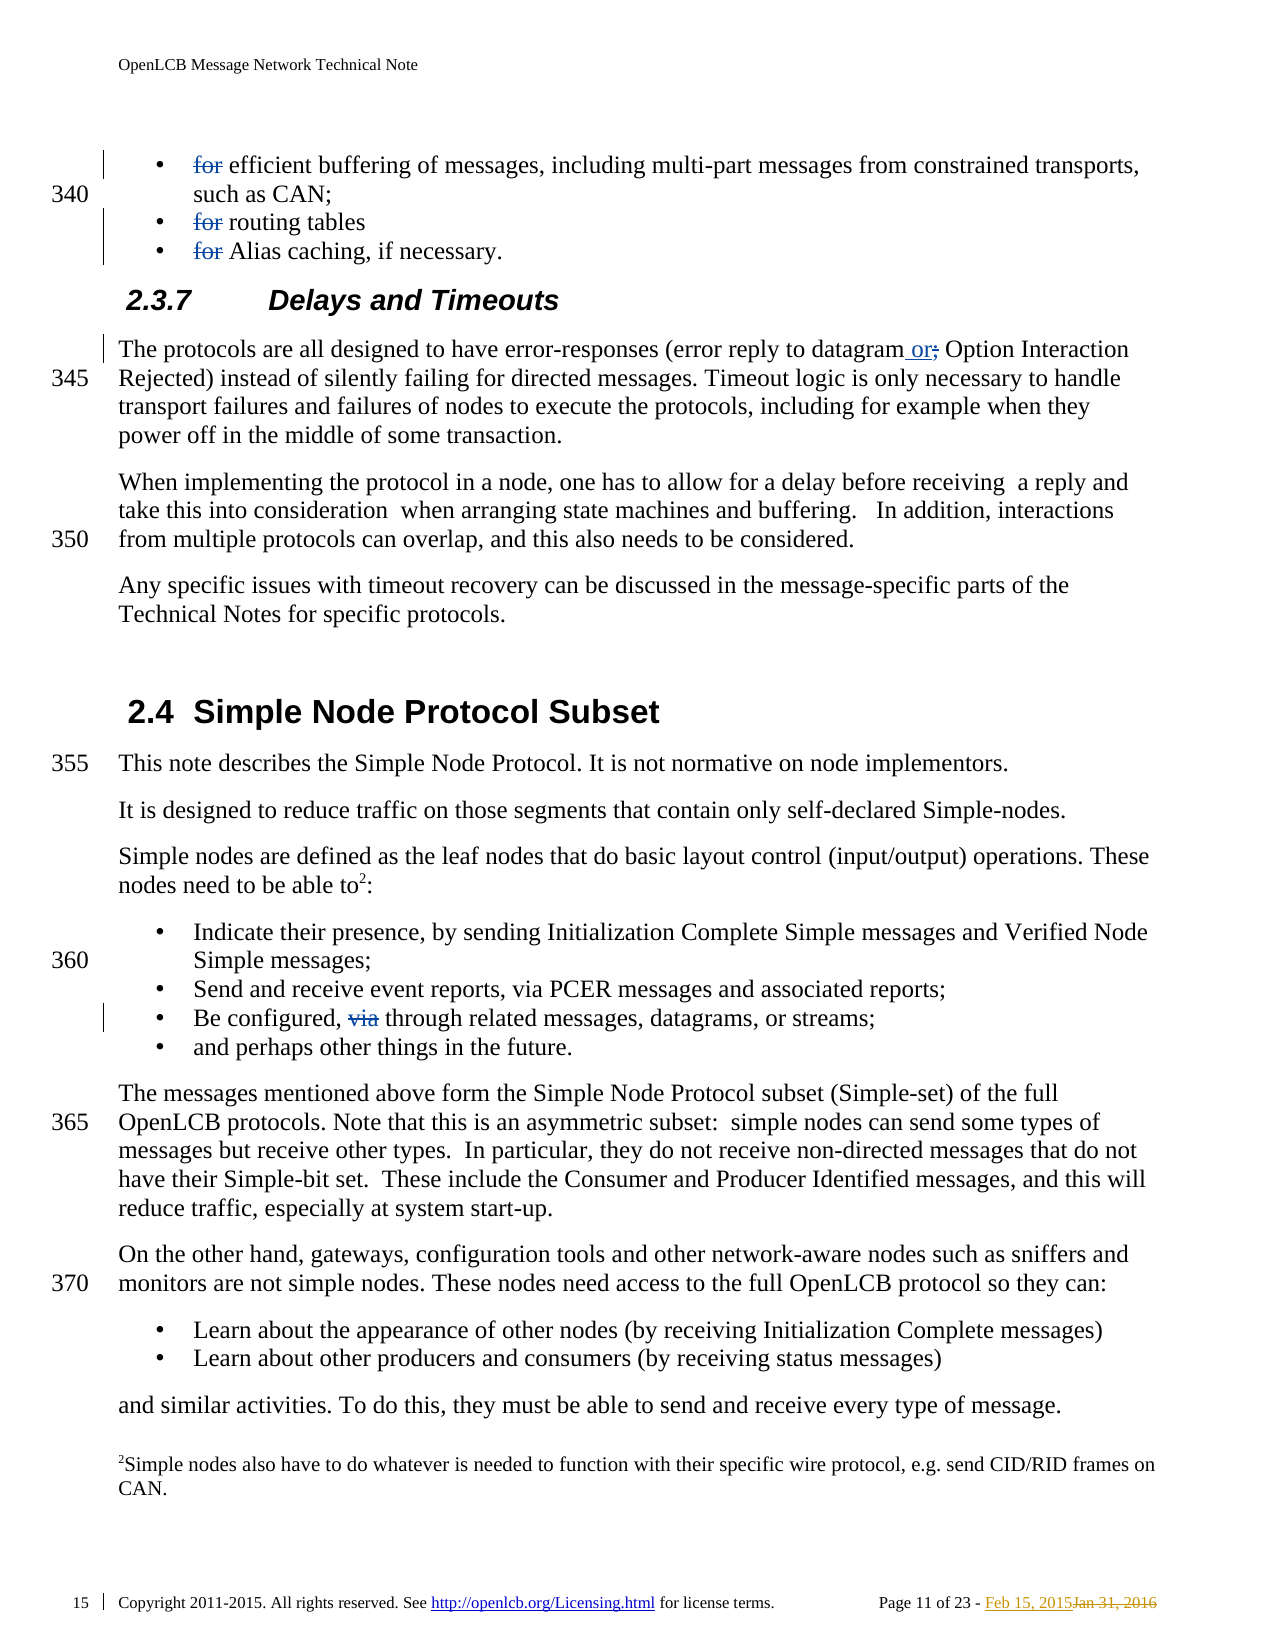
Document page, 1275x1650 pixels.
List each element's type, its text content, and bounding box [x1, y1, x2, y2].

text The protocols are all designed to have error-responses (error reply to datagram or Option Interaction Rejected) instead of silently failing for directed messages. Timeout logic is only necessary to handle transport failures and failures of nodes to execute the protocols, including for example when they power off in the middle of some transaction. [118, 334, 1157, 449]
text Simple nodes are defined as the leaf nodes that do basic layout control (input/output) operations. These nodes need to be able to: [118, 841, 1157, 899]
list Learn about the appearance of other nodes (by receiving Initialization Complete messages) [156, 1315, 1157, 1343]
text This note describes the Simple Node Protocol. It is not normative on node implementors. [118, 748, 1157, 777]
list Learn about other producers and consumers (by receiving status messages) [156, 1343, 1157, 1372]
list Be configured, through related messages, datagrams, or streams; [156, 1003, 1157, 1032]
text Simple nodes also have to do whatever is needed to function with their specific wire protocol, e.g. send CID/RID frames on CAN. [118, 1452, 1157, 1500]
list Send and receive event reports, via PCER messages and associated reports; [156, 974, 1157, 1003]
list and perhaps other things in the future. [156, 1032, 1157, 1060]
text The messages mentioned above form the Simple Node Protocol subset (Simple-set) of the full OpenLCB protocols. Note that this is an asymmetric subset: simple nodes can send some types of messages but receive other types. In particular, they do not receive non-directed messages that do not have their Simple-bit set. These include the Consumer and Producer Identified messages, and this will reduce traffic, especially at system start-up. [118, 1078, 1157, 1222]
text On the other hand, gateways, configuration tools and other network-aware nodes such as sniffers and monitors are not simple nodes. These nodes need access to the full OpenLCB protocol so they can: [118, 1239, 1157, 1297]
subtitle Simple Node Protocol Subset [118, 692, 1157, 731]
list efficient buffering of messages, including multi-part messages from constrained transports, such as CAN; [156, 150, 1157, 207]
subtitle Delays and Timeouts [118, 283, 1157, 316]
list routing tables [156, 207, 1157, 236]
list Alias caching, if necessary. [156, 236, 1157, 265]
text Any specific issues with timeout recovery can be discussed in the message-specific parts of the Technical Notes for specific protocols. [118, 571, 1157, 628]
text When implementing the protocol in a node, one has to allow for a delay before receiving a reply and take this into consideration when arranging state machines and buffering. In addition, interactions from multiple protocols can overlap, and this also needs to be considered. [118, 467, 1157, 553]
text It is designed to reduce traffic on those segments that contain only self-declared Simple-nodes. [118, 795, 1157, 824]
list Indicate their presence, by sending Initialization Complete Simple messages and Verified Node Simple messages; [156, 917, 1157, 974]
text and similar activities. To do this, they must be able to send and receive every type of message. [118, 1390, 1157, 1419]
